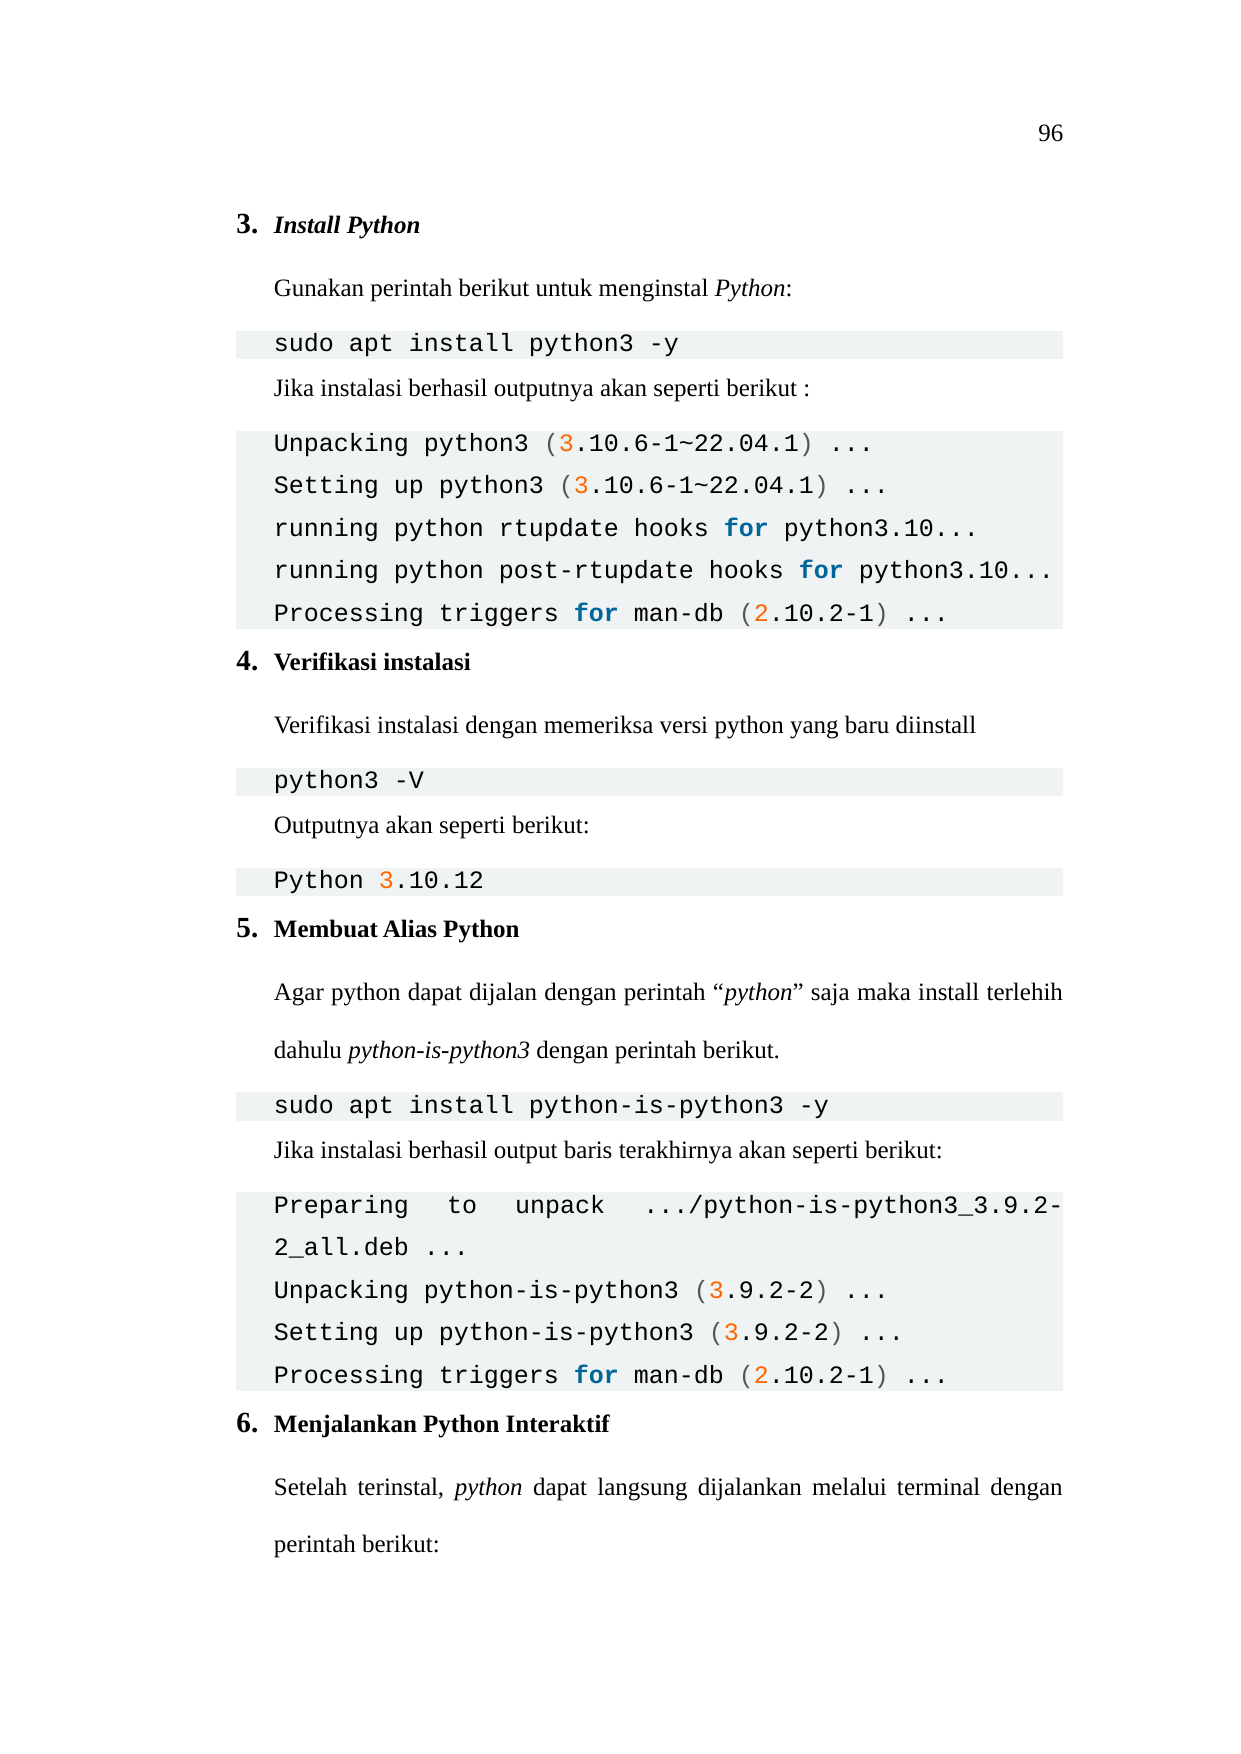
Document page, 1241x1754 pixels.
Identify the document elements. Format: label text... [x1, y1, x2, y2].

list Verifikasi instalasi [236, 643, 1063, 677]
list Menjalankan Python Interaktif [236, 1405, 1063, 1438]
list Jika instalasi berhasil output baris terakhirnya akan seperti berikut: [236, 1135, 1063, 1163]
list Outputnya akan seperti berikut: [236, 810, 1063, 839]
list Gunakan perintah berikut untuk menginstal Python: [236, 273, 1063, 302]
list Preparing to unpack .../python-is-python3_3.9.2-2_all.deb ... [236, 1192, 1063, 1263]
list Install Python [236, 206, 1063, 239]
list Verifikasi instalasi dengan memeriksa versi python yang baru diinstall [236, 710, 1063, 739]
list Setting up python-is-python3 (3.9.2-2) ... [236, 1320, 1063, 1348]
list running python post-rtupdate hooks for python3.10... [236, 558, 1063, 586]
list Python 3.10.12 [236, 868, 1063, 896]
list Processing triggers for man-db (2.10.2-1) ... [236, 601, 1063, 629]
list Processing triggers for man-db (2.10.2-1) ... [236, 1362, 1063, 1391]
list Unpacking python-is-python3 (3.9.2-2) ... [236, 1277, 1063, 1306]
list Agar python dapat dijalan dengan perintah “python” saja maka install terlehih dahulu python-is-python3 dengan perintah berikut. [236, 977, 1063, 1063]
list Unpacking python3 (3.10.6-1~22.04.1) ... [236, 431, 1063, 459]
list Jika instalasi berhasil outputnya akan seperti berikut : [236, 373, 1063, 402]
list Setting up python3 (3.10.6-1~22.04.1) ... [236, 473, 1063, 501]
list sudo apt install python-is-python3 -y [236, 1092, 1063, 1121]
list Setelah terinstal, python dapat langsung dijalankan melalui terminal dengan perintah berikut: [236, 1472, 1063, 1558]
list python3 -V [236, 768, 1063, 796]
list sudo apt install python3 -y [236, 331, 1063, 359]
list running python rtupdate hooks for python3.10... [236, 516, 1063, 544]
list Membuat Alias Python [236, 910, 1063, 944]
